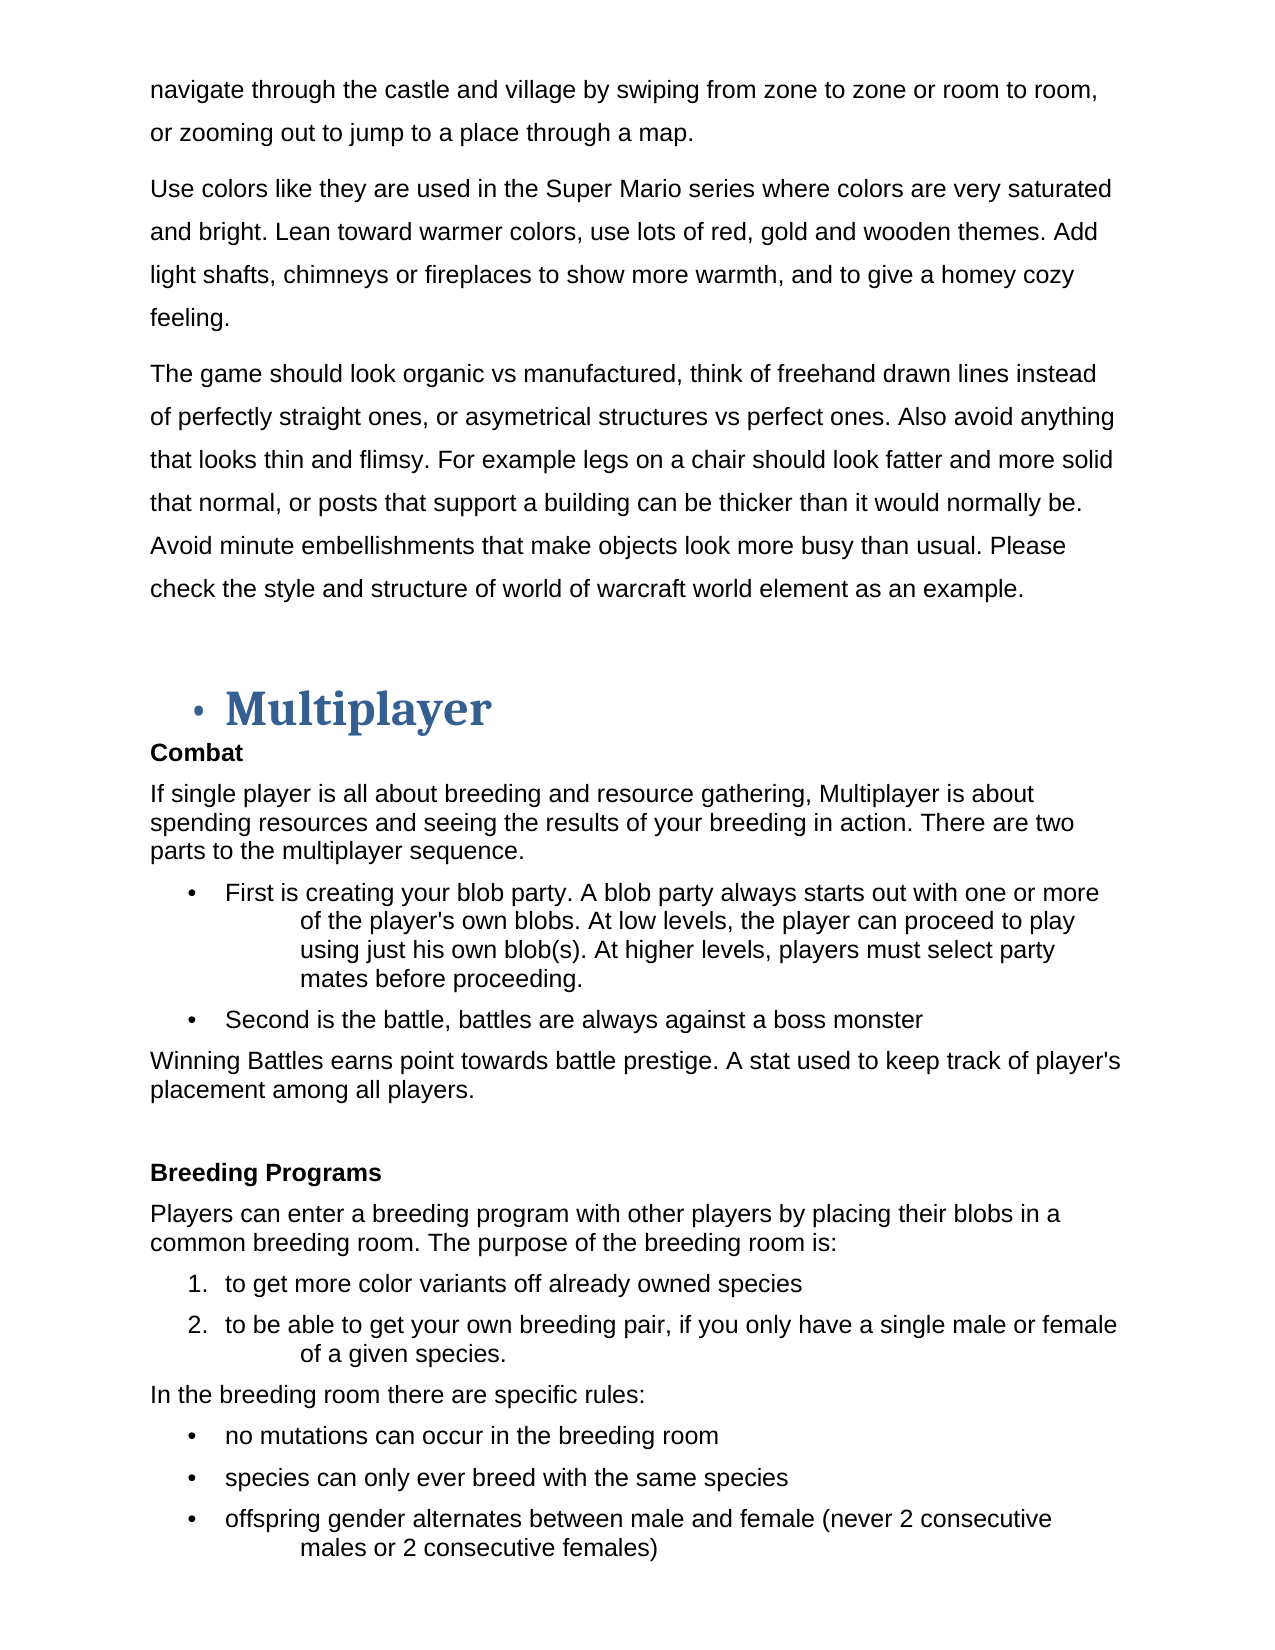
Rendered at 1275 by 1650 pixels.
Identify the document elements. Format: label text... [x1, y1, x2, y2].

list Second is the battle, battles are always against a boss monster [187, 1005, 1125, 1034]
text Use colors like they are used in the Super Mario series where colors are very saturated and bright. Lean toward warmer colors, use lots of red, gold and wooden themes. Add light shafts, chimneys or fireplaces to show more warmth, and to give a homey cozy feeling. [150, 174, 1125, 332]
text Combat [150, 737, 1125, 766]
list First is creating your blob party. A blob party always starts out with one or more of the player's own blobs. At low levels, the player can proceed to play using just his own blob(s). At higher levels, players must select party mates before proceeding. [187, 877, 1125, 992]
text In the breeding room there are specific rules: [150, 1380, 1125, 1409]
list species can only ever breed with the same species [187, 1462, 1125, 1491]
text The game should look organic vs manufactured, think of freehand drawn lines instead of perfectly straight ones, or asymetrical structures vs perfect ones. Also avoid anything that looks thin and flimsy. For example legs on a chair should look fatter and more solid that normal, or posts that support a building can be thicker than it would normally be. Avoid minute embellishments that make objects look more busy than usual. Please check the style and structure of world of warcraft world element as an example. [150, 359, 1125, 603]
text navigate through the castle and village by swiping from zone to zone or room to room, or zooming out to jump to a place through a map. [150, 75, 1125, 147]
text If single player is all about breeding and resource gathering, Multiplayer is about spending resources and seeing the results of your breeding in action. There are two parts to the multiplayer sequence. [150, 779, 1125, 865]
list no mutations can occur in the breeding room [187, 1421, 1125, 1450]
list to get more color variants off already owned species [187, 1269, 1125, 1297]
list to be able to get your own breeding pair, if you only have a single male or female of a given species. [187, 1310, 1125, 1367]
text Players can enter a breeding program with other players by placing their blobs in a common breeding room. The purpose of the breeding room is: [150, 1199, 1125, 1256]
text Winning Battles earns point towards battle prestige. A stat used to keep track of player's placement among all players. [150, 1046, 1125, 1104]
list offspring gender alternates between male and female (never 2 consecutive males or 2 consecutive females) [187, 1504, 1125, 1561]
list Multiplayer [187, 680, 1125, 737]
text Breeding Programs [150, 1157, 1125, 1186]
